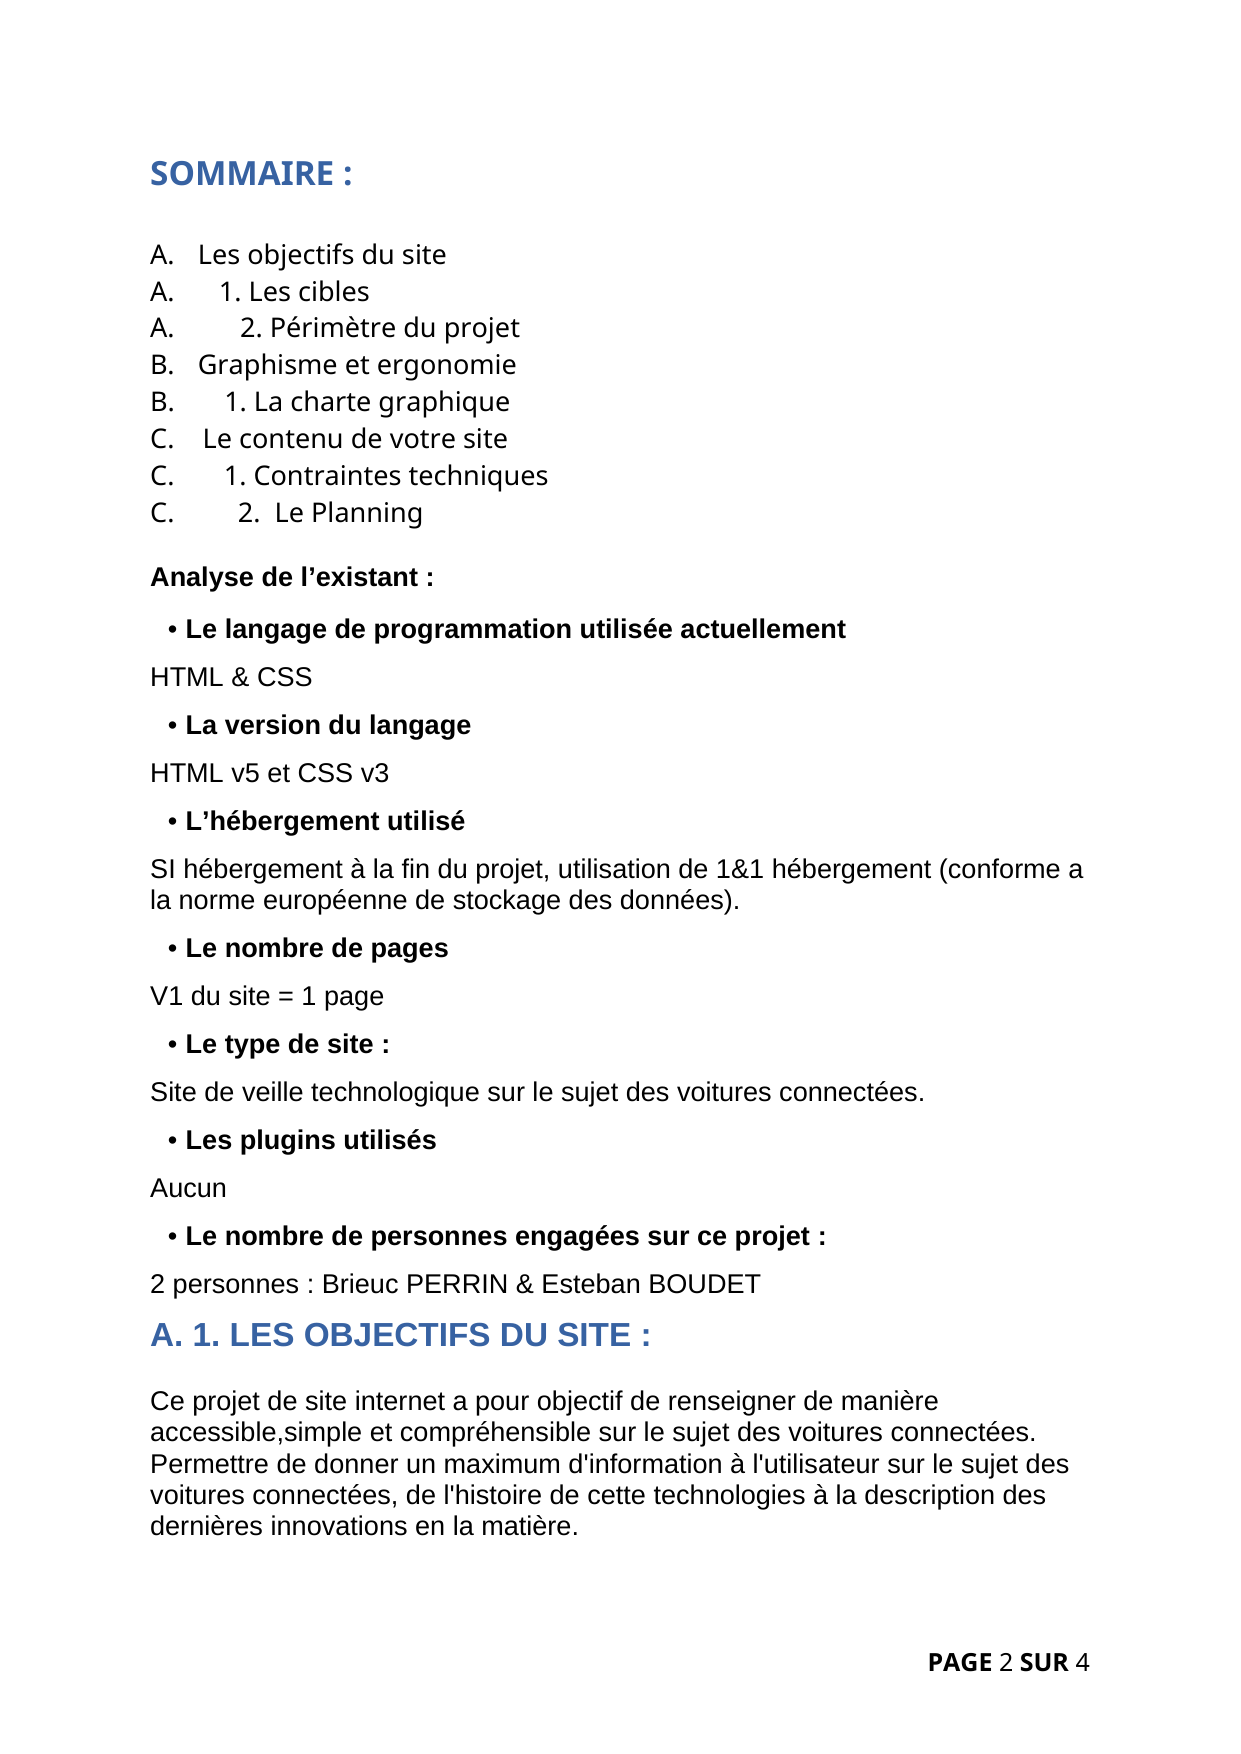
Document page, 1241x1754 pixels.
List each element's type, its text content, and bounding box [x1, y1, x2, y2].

text Site de veille technologique sur le sujet des voitures connectées. [150, 1076, 1090, 1107]
text SI hébergement à la fin du projet, utilisation de 1&1 hébergement (conforme a la norme européenne de stockage des données). [150, 853, 1090, 916]
list Le nombre de pages [168, 932, 1090, 963]
subtitle Sommaire : [150, 150, 1090, 195]
list L’hébergement utilisé [168, 805, 1090, 836]
text B. 1. La charte graphique [150, 383, 1090, 419]
text C. 1. Contraintes techniques [150, 456, 1090, 493]
text C. 2. Le Planning [150, 493, 1090, 530]
text Aucun [150, 1172, 1090, 1203]
list 1. Les cibles [150, 272, 1090, 309]
list Le type de site : [168, 1028, 1090, 1059]
text 2 personnes : Brieuc PERRIN & Esteban BOUDET [150, 1268, 1090, 1299]
text HTML & CSS [150, 661, 1090, 693]
text Permettre de donner un maximum d'information à l'utilisateur sur le sujet des voitures connectées, de l'histoire de cette technologies à la description des dernières innovations en la matière. [150, 1448, 1090, 1541]
list Les plugins utilisés [168, 1124, 1090, 1155]
list Le nombre de personnes engagées sur ce projet : [168, 1220, 1090, 1251]
list Le langage de programmation utilisée actuellement [168, 613, 1090, 645]
text C. Le contenu de votre site [150, 419, 1090, 456]
text V1 du site = 1 page [150, 980, 1090, 1011]
text Analyse de l’existant : [150, 561, 1090, 593]
list Graphisme et ergonomie [150, 346, 1090, 383]
text HTML v5 et CSS v3 [150, 757, 1090, 788]
list Les objectifs du site [150, 235, 1090, 272]
text Ce projet de site internet a pour objectif de renseigner de manière accessible,simple et compréhensible sur le sujet des voitures connectées. [150, 1385, 1090, 1448]
list 2. Périmètre du projet [150, 309, 1090, 346]
list La version du langage [168, 709, 1090, 741]
subtitle A. 1. Les objectifs du site : [150, 1316, 1090, 1354]
